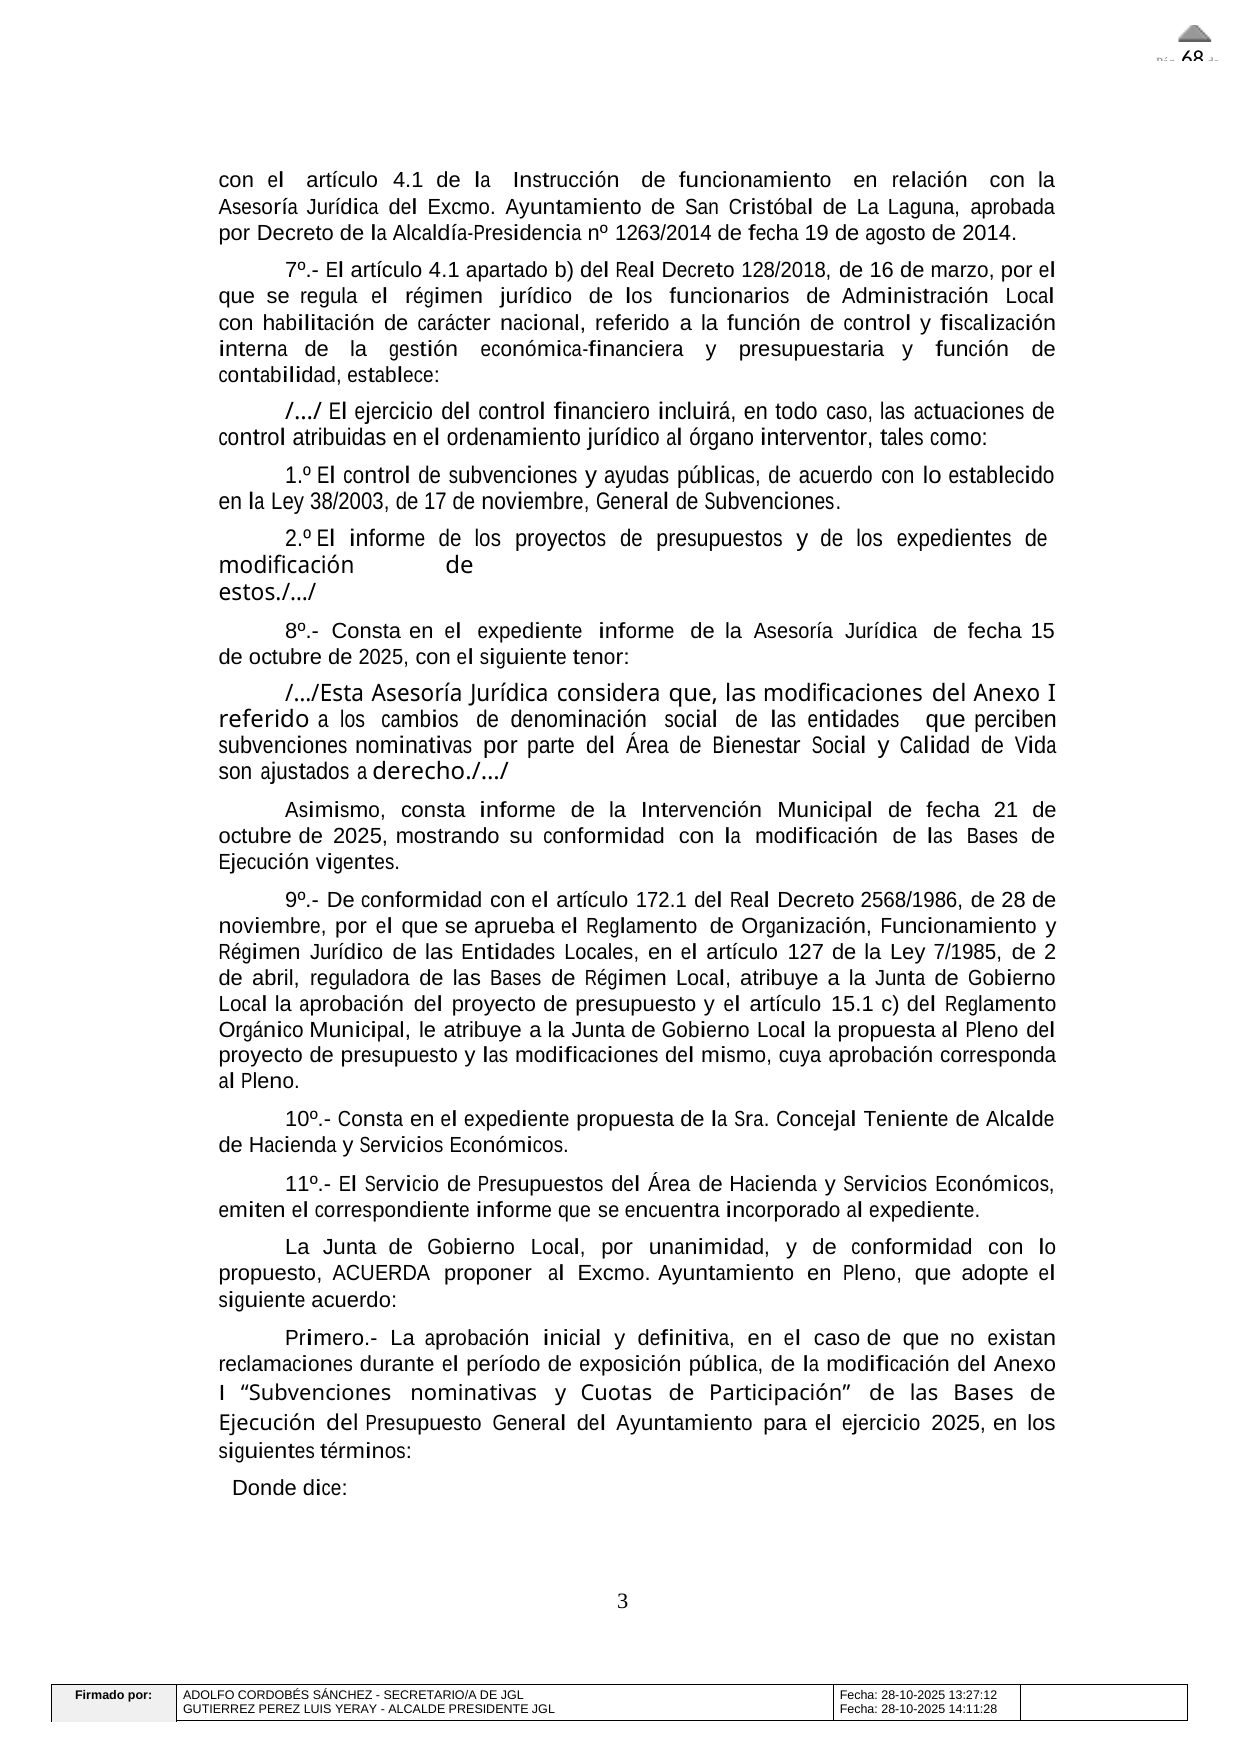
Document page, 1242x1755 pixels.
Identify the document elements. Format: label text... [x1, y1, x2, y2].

text modificación de estos./…/ [218, 552, 473, 606]
text La Junta de Gobierno Local, por unanimidad, y de conformidad con lo propuesto, ACUERDA proponer al Excmo. Ayuntamiento en Pleno, que adopte el siguiente acuerdo: [218, 1234, 1056, 1312]
table_header Firmado por: [52, 1685, 176, 1720]
table_header Fecha: 28-10-2025 13:27:12 Fecha: 28-10-2025 14:11:28 [834, 1685, 1020, 1720]
text Asimismo, consta informe de la Intervención Municipal de fecha 21 de octubre de 2025, mostrando su conformidad con la modificación de las Bases de Ejecución vigentes. [218, 797, 1057, 874]
text 9º.- De conformidad con el artículo 172.1 del Real Decreto 2568/1986, de 28 de noviembre, por el que se aprueba el Reglamento de Organización, Funcionamiento y Régimen Jurídico de las Entidades Locales, en el artículo 127 de la Ley 7/1985, de 2 de abril, reguladora de las Bases de Régimen Local, atribuye a la Junta de Gobierno Local la aprobación del proyecto de presupuesto y el artículo 15.1 c) del Reglamento Orgánico Municipal, le atribuye a la Junta de Gobierno Local la propuesta al Pleno del proyecto de presupuesto y las modificaciones del mismo, cuya aprobación corresponda al Pleno. [218, 887, 1056, 1093]
table_header ADOLFO CORDOBÉS SÁNCHEZ - SECRETARIO/A DE JGL GUTIERREZ PEREZ LUIS YERAY - ALCALDE PRESIDENTE JGL [177, 1685, 833, 1720]
text Donde dice: [232, 1475, 1239, 1500]
text 2.º El informe de los proyectos de presupuestos y de los expedientes de [285, 524, 1239, 552]
text /…/Esta Asesoría Jurídica considera que, las modificaciones del Anexo I referido a los cambios de denominación social de las entidades que perciben subvenciones nominativas por parte del Área de Bienestar Social y Calidad de Vida son ajustados a derecho./…/ [218, 680, 1056, 785]
text 1.º El control de subvenciones y ayudas públicas, de acuerdo con lo establecido en la Ley 38/2003, de 17 de noviembre, General de Subvenciones. [218, 462, 1055, 515]
text /…/ El ejercicio del control financiero incluirá, en todo caso, las actuaciones de control atribuidas en el ordenamiento jurídico al órgano interventor, tales como: [218, 398, 1056, 451]
text 7º.- El artículo 4.1 apartado b) del Real Decreto 128/2018, de 16 de marzo, por el que se regula el régimen jurídico de los funcionarios de Administración Local con habilitación de carácter nacional, referido a la función de control y fiscalización interna de la gestión económica-financiera y presupuestaria y función de contabilidad, establece: [218, 257, 1056, 387]
text 11º.- El Servicio de Presupuestos del Área de Hacienda y Servicios Económicos, emiten el correspondiente informe que se encuentra incorporado al expediente. [218, 1170, 1055, 1222]
text 8º.- Consta en el expediente informe de la Asesoría Jurídica de fecha 15 de octubre de 2025, con el siguiente tenor: [218, 617, 1055, 669]
text Primero.- La aprobación inicial y definitiva, en el caso de que no existan reclamaciones durante el período de exposición pública, de la modificación del Anexo I “Subvenciones nominativas y Cuotas de Participación” de las Bases de Ejecución del Presupuesto General del Ayuntamiento para el ejercicio 2025, en los siguientes términos: [218, 1325, 1056, 1463]
text 3 [611, 1588, 634, 1613]
text 10º.- Consta en el expediente propuesta de la Sra. Concejal Teniente de Alcalde de Hacienda y Servicios Económicos. [218, 1106, 1055, 1158]
table_header [1021, 1685, 1187, 1720]
text con el artículo 4.1 de la Instrucción de funcionamiento en relación con la Asesoría Jurídica del Excmo. Ayuntamiento de San Cristóbal de La Laguna, aprobada por Decreto de la Alcaldía-Presidencia nº 1263/2014 de fecha 19 de agosto de 2014. [218, 167, 1055, 245]
